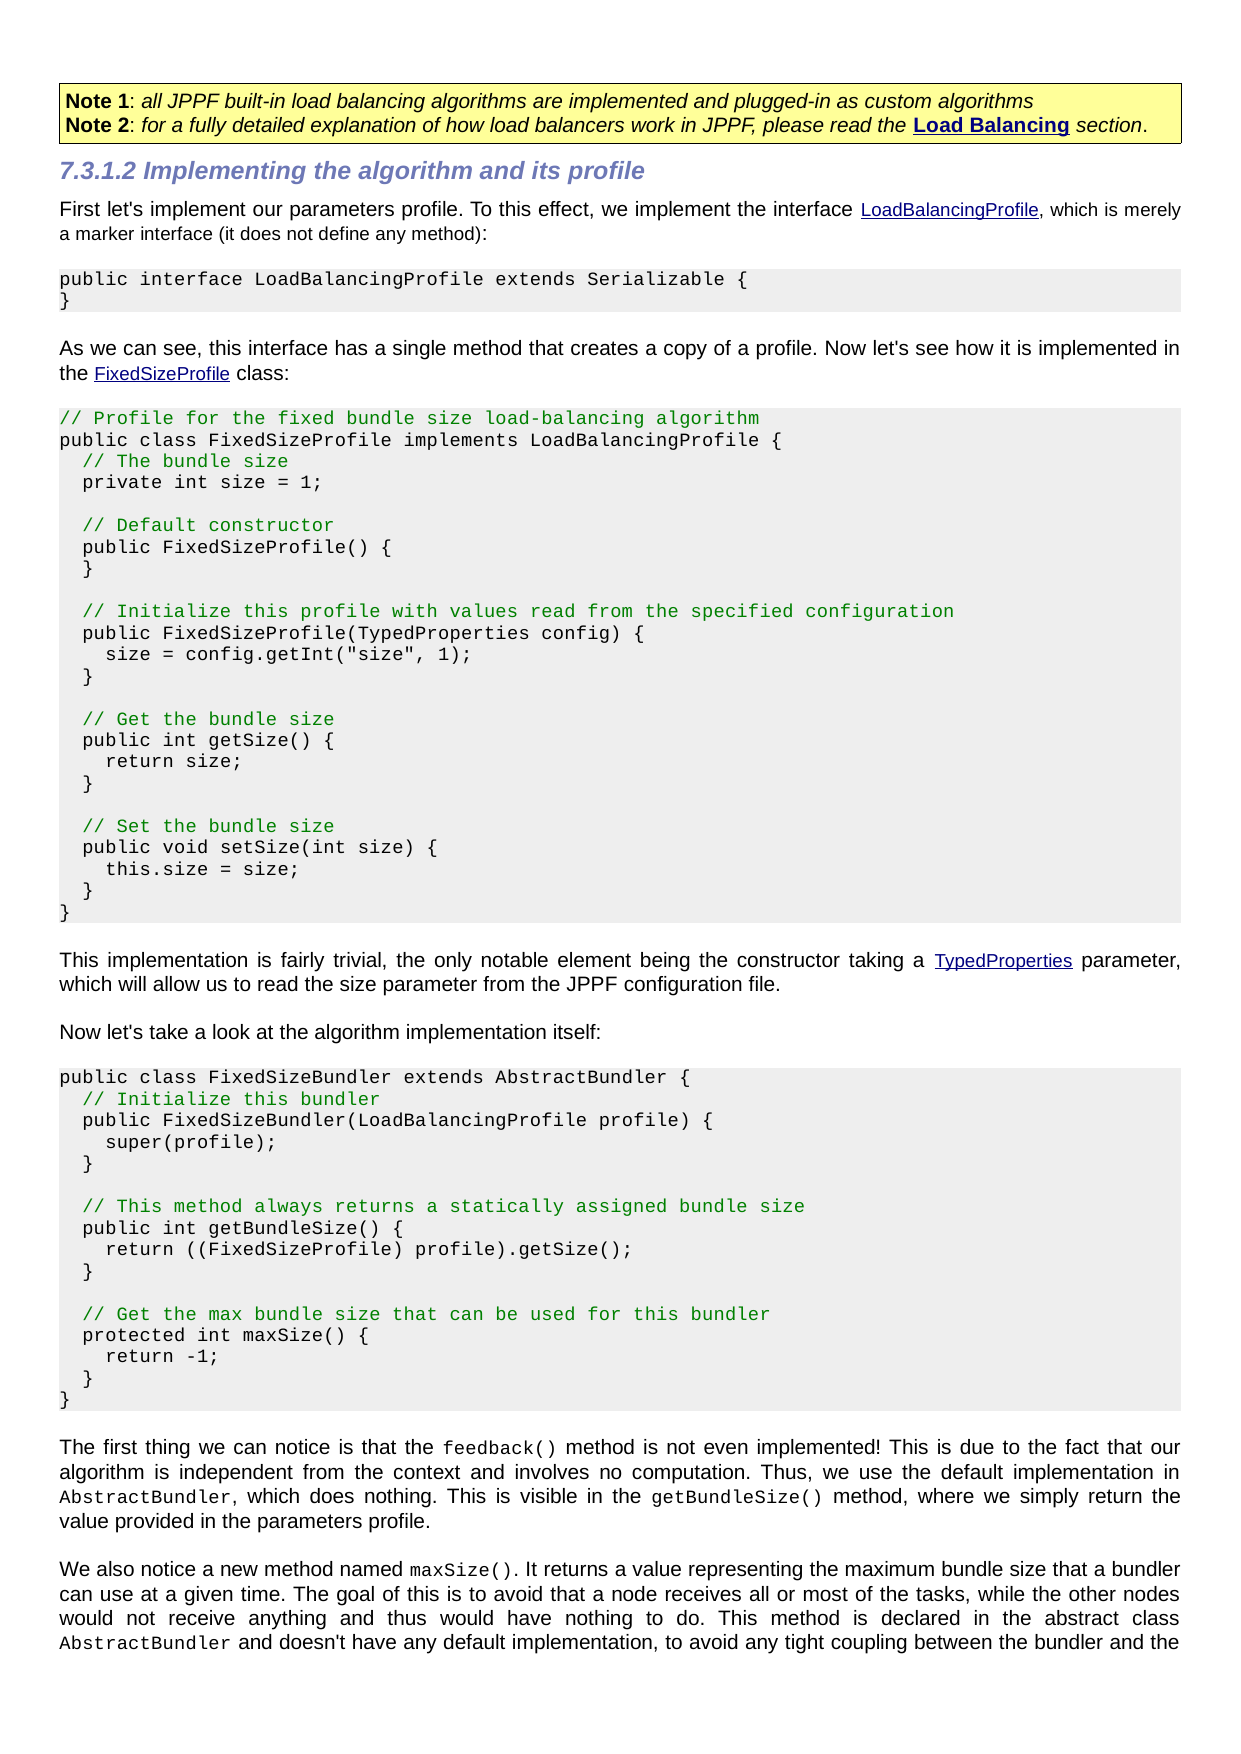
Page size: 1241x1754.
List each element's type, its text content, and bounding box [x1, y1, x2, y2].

text } [59, 773, 1181, 795]
text // Set the bundle size [59, 816, 1181, 838]
text super(profile); [59, 1132, 1181, 1154]
text } [59, 881, 1181, 902]
text size = config.getInt("size", 1); [59, 644, 1181, 666]
text // Profile for the fixed bundle size load-balancing algorithm [59, 408, 1181, 430]
text } [59, 1368, 1181, 1390]
text public class FixedSizeBundler extends AbstractBundler { [59, 1068, 1181, 1089]
text // The bundle size [59, 451, 1181, 473]
text } [59, 1154, 1181, 1175]
text } [59, 666, 1181, 687]
text } [59, 559, 1181, 580]
text public FixedSizeProfile() { [59, 537, 1181, 559]
subtitle Implementing the algorithm and its profile [59, 156, 1181, 185]
text We also notice a new method named maxSize(). It returns a value representing the maximum bundle size that a bundler can use at a given time. The goal of this is to avoid that a node receives all or most of the tasks, while the other nodes would not receive anything and thus would have nothing to do. This method is declared in the abstract class AbstractBundler and doesn't have any default implementation, to avoid any tight coupling between the bundler and the [59, 1557, 1181, 1655]
text this.size = size; [59, 859, 1181, 881]
text // Initialize this profile with values read from the specified configuration [59, 602, 1181, 623]
text public int getBundleSize() { [59, 1218, 1181, 1239]
text return -1; [59, 1347, 1181, 1368]
text private int size = 1; [59, 473, 1181, 494]
text The first thing we can notice is that the feedback() method is not even implemented! This is due to the fact that our algorithm is independent from the context and involves no computation. Thus, we use the default implementation in AbstractBundler, which does nothing. This is visible in the getBundleSize() method, where we simply return the value provided in the parameters profile. [59, 1435, 1181, 1533]
text public class FixedSizeProfile implements LoadBalancingProfile { [59, 430, 1181, 451]
text // Get the bundle size [59, 709, 1181, 730]
text } [59, 902, 1181, 923]
text // This method always returns a statically assigned bundle size [59, 1197, 1181, 1218]
text Note 1: all JPPF built-in load balancing algorithms are implemented and plugged-in as custom algorithms [60, 84, 1181, 107]
text // Initialize this bundler [59, 1089, 1181, 1111]
text return size; [59, 752, 1181, 773]
text } [59, 291, 1181, 312]
text Note 2: for a fully detailed explanation of how load balancers work in JPPF, please read the Load Balancing section. [60, 107, 1181, 143]
text public int getSize() { [59, 730, 1181, 752]
text } [59, 1261, 1181, 1282]
text public FixedSizeProfile(TypedProperties config) { [59, 623, 1181, 644]
text public void setSize(int size) { [59, 838, 1181, 859]
text Now let's take a look at the algorithm implementation itself: [59, 1020, 1181, 1044]
text // Default constructor [59, 516, 1181, 537]
text public FixedSizeBundler(LoadBalancingProfile profile) { [59, 1111, 1181, 1132]
text public interface LoadBalancingProfile extends Serializable { [59, 269, 1181, 291]
text return ((FixedSizeProfile) profile).getSize(); [59, 1239, 1181, 1261]
text First let's implement our parameters profile. To this effect, we implement the interface LoadBalancingProfile, which is merely a marker interface (it does not define any method): [59, 197, 1181, 245]
text // Get the max bundle size that can be used for this bundler [59, 1304, 1181, 1325]
text } [59, 1390, 1181, 1411]
text protected int maxSize() { [59, 1325, 1181, 1347]
text As we can see, this interface has a single method that creates a copy of a profile. Now let's see how it is implemented in the FixedSizeProfile class: [59, 336, 1181, 384]
text This implementation is fairly trivial, the only notable element being the constructor taking a TypedProperties parameter, which will allow us to read the size parameter from the JPPF configuration file. [59, 948, 1181, 996]
